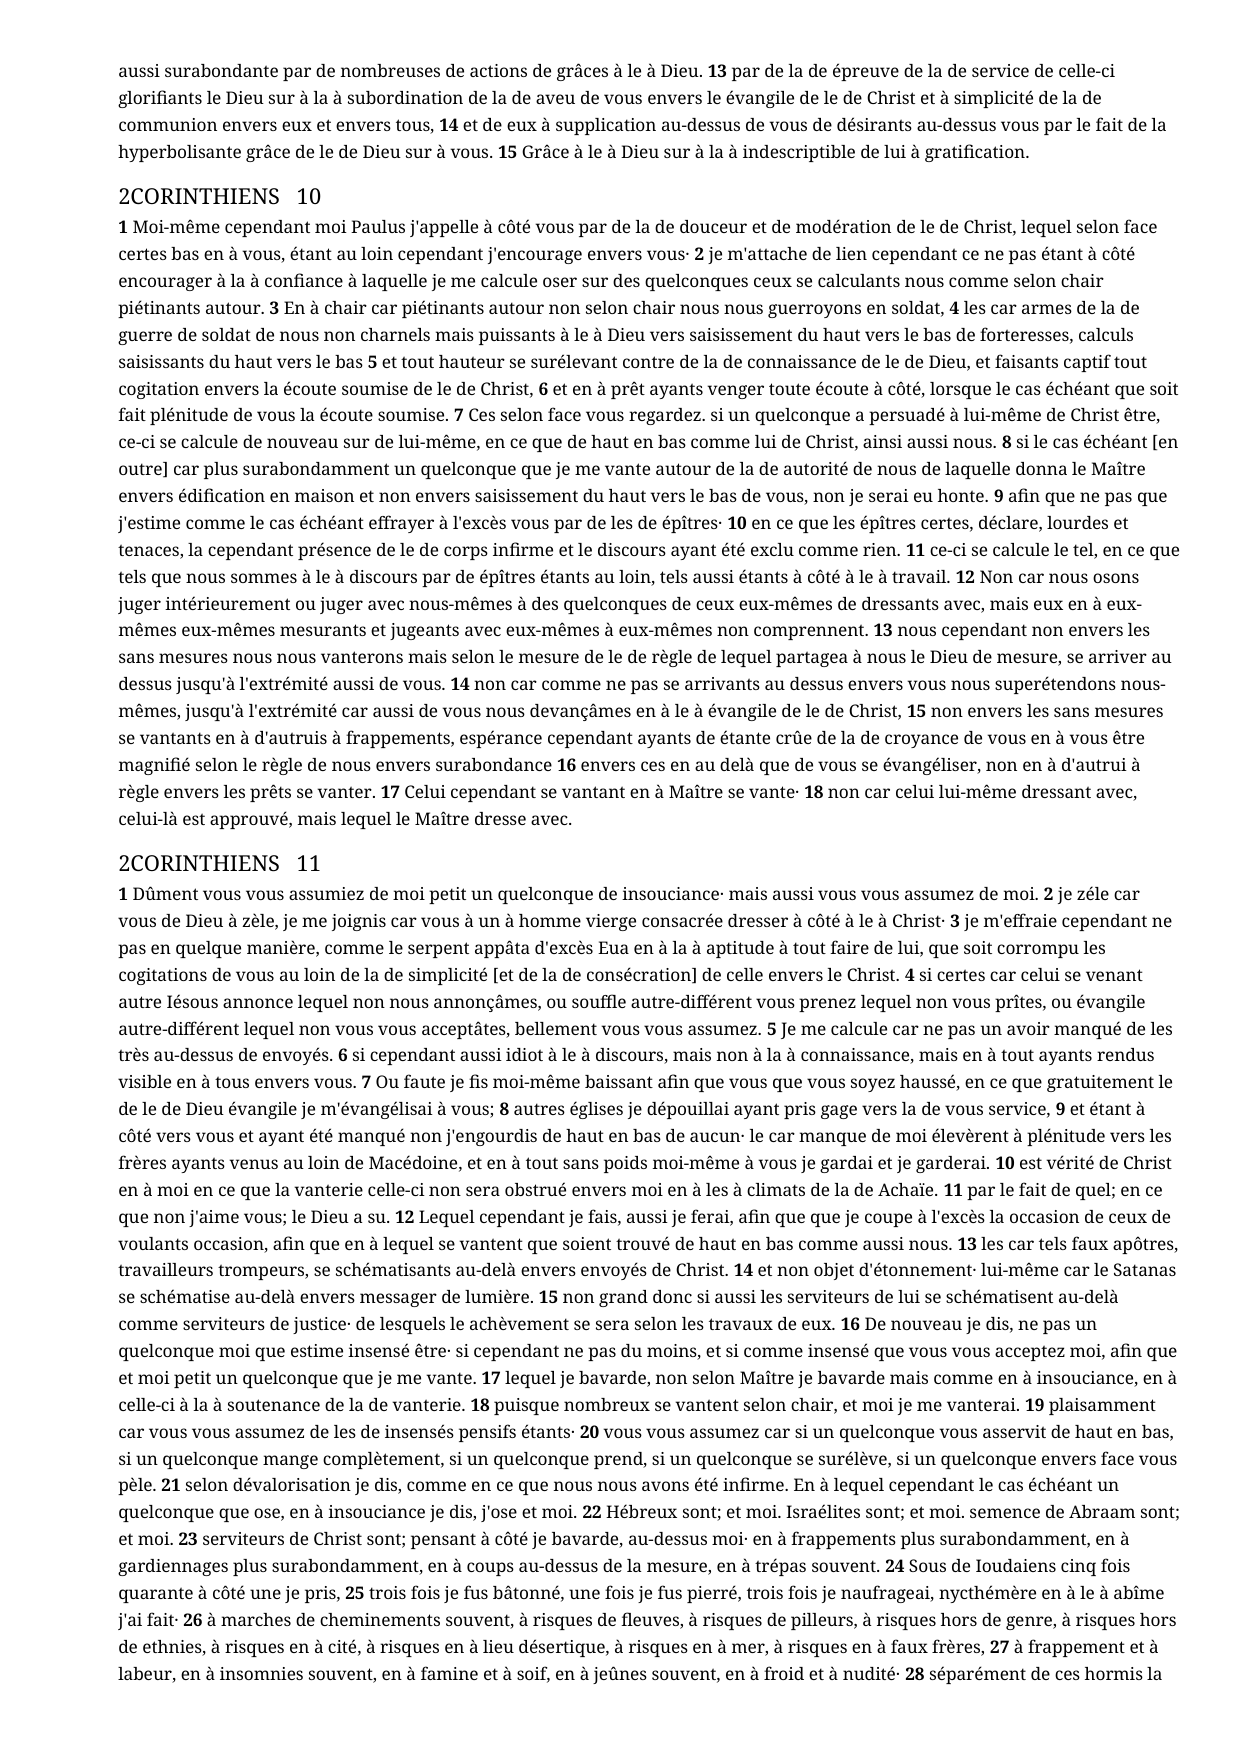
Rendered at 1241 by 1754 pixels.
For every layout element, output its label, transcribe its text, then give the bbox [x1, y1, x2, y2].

text 1 Dûment vous vous assumiez de moi petit un quelconque de insouciance· mais aussi vous vous assumez de moi. 2 je zéle car vous de Dieu à zèle, je me joignis car vous à un à homme vierge consacrée dresser à côté à le à Christ· 3 je m'effraie cependant ne pas en quelque manière, comme le serpent appâta d'excès Eua en à la à aptitude à tout faire de lui, que soit corrompu les cogitations de vous au loin de la de simplicité [et de la de consécration] de celle envers le Christ. 4 si certes car celui se venant autre Iésous annonce lequel non nous annonçâmes, ou souffle autre-différent vous prenez lequel non vous prîtes, ou évangile autre-différent lequel non vous vous acceptâtes, bellement vous vous assumez. 5 Je me calcule car ne pas un avoir manqué de les très au-dessus de envoyés. 6 si cependant aussi idiot à le à discours, mais non à la à connaissance, mais en à tout ayants rendus visible en à tous envers vous. 7 Ou faute je fis moi-même baissant afin que vous que vous soyez haussé, en ce que gratuitement le de le de Dieu évangile je m'évangélisai à vous; 8 autres églises je dépouillai ayant pris gage vers la de vous service, 9 et étant à côté vers vous et ayant été manqué non j'engourdis de haut en bas de aucun· le car manque de moi élevèrent à plénitude vers les frères ayants venus au loin de Macédoine, et en à tout sans poids moi-même à vous je gardai et je garderai. 10 est vérité de Christ en à moi en ce que la vanterie celle-ci non sera obstrué envers moi en à les à climats de la de Achaïe. 11 par le fait de quel; en ce que non j'aime vous; le Dieu a su. 12 Lequel cependant je fais, aussi je ferai, afin que que je coupe à l'excès la occasion de ceux de voulants occasion, afin que en à lequel se vantent que soient trouvé de haut en bas comme aussi nous. 13 les car tels faux apôtres, travailleurs trompeurs, se schématisants au-delà envers envoyés de Christ. 14 et non objet d'étonnement· lui-même car le Satanas se schématise au-delà envers messager de lumière. 15 non grand donc si aussi les serviteurs de lui se schématisent au-delà comme serviteurs de justice· de lesquels le achèvement se sera selon les travaux de eux. 16 De nouveau je dis, ne pas un quelconque moi que estime insensé être· si cependant ne pas du moins, et si comme insensé que vous vous acceptez moi, afin que et moi petit un quelconque que je me vante. 17 lequel je bavarde, non selon Maître je bavarde mais comme en à insouciance, en à celle-ci à la à soutenance de la de vanterie. 18 puisque nombreux se vantent selon chair, et moi je me vanterai. 19 plaisamment car vous vous assumez de les de insensés pensifs étants· 20 vous vous assumez car si un quelconque vous asservit de haut en bas, si un quelconque mange complètement, si un quelconque prend, si un quelconque se surélève, si un quelconque envers face vous pèle. 21 selon dévalorisation je dis, comme en ce que nous nous avons été infirme. En à lequel cependant le cas échéant un quelconque que ose, en à insouciance je dis, j'ose et moi. 22 Hébreux sont; et moi. Israélites sont; et moi. semence de Abraam sont; et moi. 23 serviteurs de Christ sont; pensant à côté je bavarde, au-dessus moi· en à frappements plus surabondamment, en à gardiennages plus surabondamment, en à coups au-dessus de la mesure, en à trépas souvent. 24 Sous de Ioudaiens cinq fois quarante à côté une je pris, 25 trois fois je fus bâtonné, une fois je fus pierré, trois fois je naufrageai, nycthémère en à le à abîme j'ai fait· 26 à marches de cheminements souvent, à risques de fleuves, à risques de pilleurs, à risques hors de genre, à risques hors de ethnies, à risques en à cité, à risques en à lieu désertique, à risques en à mer, à risques en à faux frères, 27 à frappement et à labeur, en à insomnies souvent, en à famine et à soif, en à jeûnes souvent, en à froid et à nudité· 28 séparément de ces hormis la [118, 882, 1181, 1685]
text 1 Moi-même cependant moi Paulus j'appelle à côté vous par de la de douceur et de modération de le de Christ, lequel selon face certes bas en à vous, étant au loin cependant j'encourage envers vous· 2 je m'attache de lien cependant ce ne pas étant à côté encourager à la à confiance à laquelle je me calcule oser sur des quelconques ceux se calculants nous comme selon chair piétinants autour. 3 En à chair car piétinants autour non selon chair nous nous guerroyons en soldat, 4 les car armes de la de guerre de soldat de nous non charnels mais puissants à le à Dieu vers saisissement du haut vers le bas de forteresses, calculs saisissants du haut vers le bas 5 et tout hauteur se surélevant contre de la de connaissance de le de Dieu, et faisants captif tout cogitation envers la écoute soumise de le de Christ, 6 et en à prêt ayants venger toute écoute à côté, lorsque le cas échéant que soit fait plénitude de vous la écoute soumise. 7 Ces selon face vous regardez. si un quelconque a persuadé à lui-même de Christ être, ce-ci se calcule de nouveau sur de lui-même, en ce que de haut en bas comme lui de Christ, ainsi aussi nous. 8 si le cas échéant [en outre] car plus surabondamment un quelconque que je me vante autour de la de autorité de nous de laquelle donna le Maître envers édification en maison et non envers saisissement du haut vers le bas de vous, non je serai eu honte. 9 afin que ne pas que j'estime comme le cas échéant effrayer à l'excès vous par de les de épîtres· 10 en ce que les épîtres certes, déclare, lourdes et tenaces, la cependant présence de le de corps infirme et le discours ayant été exclu comme rien. 11 ce-ci se calcule le tel, en ce que tels que nous sommes à le à discours par de épîtres étants au loin, tels aussi étants à côté à le à travail. 12 Non car nous osons juger intérieurement ou juger avec nous-mêmes à des quelconques de ceux eux-mêmes de dressants avec, mais eux en à eux-mêmes eux-mêmes mesurants et jugeants avec eux-mêmes à eux-mêmes non comprennent. 13 nous cependant non envers les sans mesures nous nous vanterons mais selon le mesure de le de règle de lequel partagea à nous le Dieu de mesure, se arriver au dessus jusqu'à l'extrémité aussi de vous. 14 non car comme ne pas se arrivants au dessus envers vous nous superétendons nous-mêmes, jusqu'à l'extrémité car aussi de vous nous devançâmes en à le à évangile de le de Christ, 15 non envers les sans mesures se vantants en à d'autruis à frappements, espérance cependant ayants de étante crûe de la de croyance de vous en à vous être magnifié selon le règle de nous envers surabondance 16 envers ces en au delà que de vous se évangéliser, non en à d'autrui à règle envers les prêts se vanter. 17 Celui cependant se vantant en à Maître se vante· 18 non car celui lui-même dressant avec, celui-là est approuvé, mais lequel le Maître dresse avec. [118, 215, 1181, 830]
text 2CORINTHIENS 10 [118, 181, 1181, 211]
text 2CORINTHIENS 11 [118, 848, 1181, 878]
text aussi surabondante par de nombreuses de actions de grâces à le à Dieu. 13 par de la de épreuve de la de service de celle-ci glorifiants le Dieu sur à la à subordination de la de aveu de vous envers le évangile de le de Christ et à simplicité de la de communion envers eux et envers tous, 14 et de eux à supplication au-dessus de vous de désirants au-dessus vous par le fait de la hyperbolisante grâce de le de Dieu sur à vous. 15 Grâce à le à Dieu sur à la à indescriptible de lui à gratification. [118, 59, 1181, 163]
